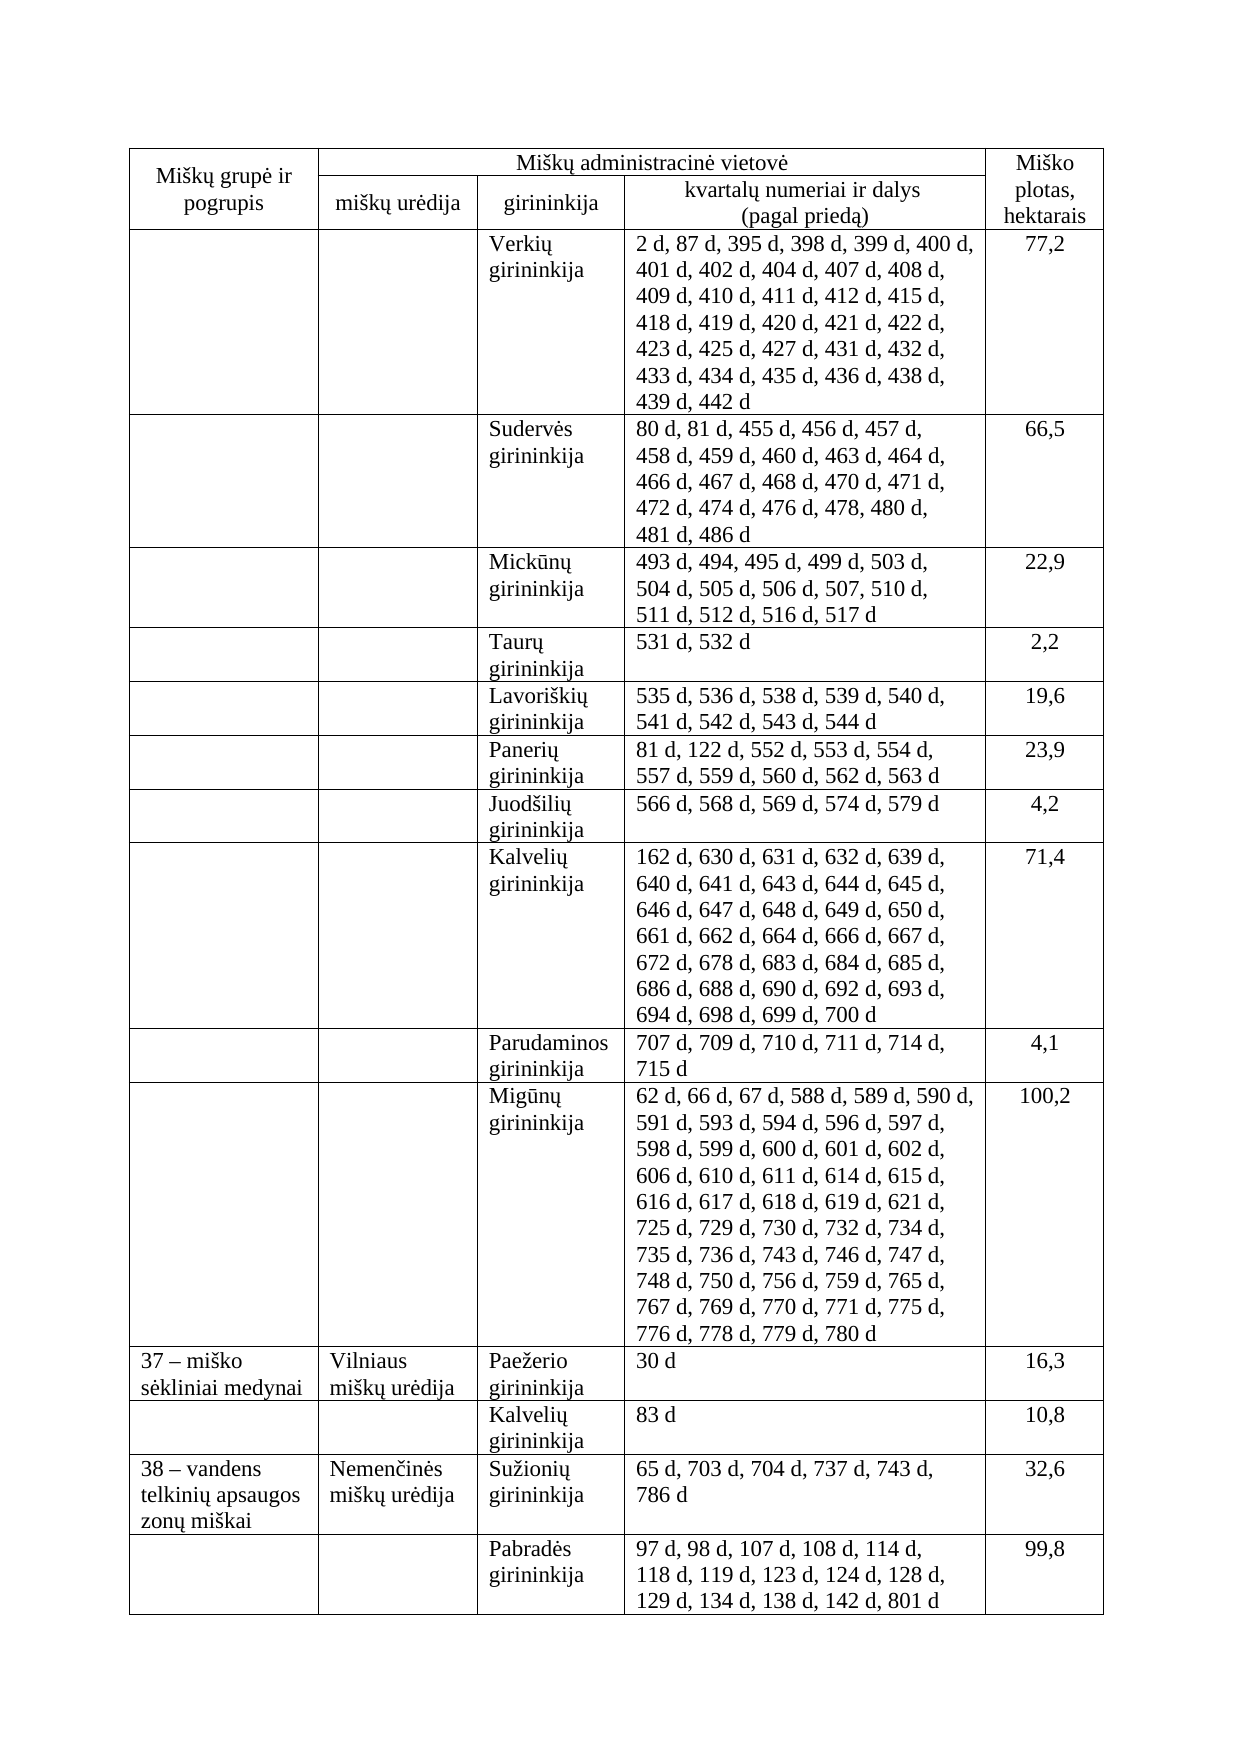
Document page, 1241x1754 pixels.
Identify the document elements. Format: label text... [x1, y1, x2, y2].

table_cell 162 d, 630 d, 631 d, 632 d, 639 d, 640 d, 641 d, 643 d, 644 d, 645 d, 646 d, 647 d, 648 d, 649 d, 650 d, 661 d, 662 d, 664 d, 666 d, 667 d, 672 d, 678 d, 683 d, 684 d, 685 d, 686 d, 688 d, 690 d, 692 d, 693 d, 694 d, 698 d, 699 d, 700 d [625, 843, 985, 1028]
table_cell [319, 230, 477, 414]
table_cell miškų urėdija [319, 176, 477, 229]
table_cell [319, 1535, 477, 1614]
table_cell Kalvelių girininkija [478, 1401, 624, 1454]
table_cell [319, 548, 477, 627]
table_cell 10,8 [986, 1401, 1103, 1454]
table_cell Pabradės girininkija [478, 1535, 624, 1614]
table_cell 99,8 [986, 1535, 1103, 1614]
table_cell 65 d, 703 d, 704 d, 737 d, 743 d, 786 d [625, 1455, 985, 1534]
table_cell 16,3 [986, 1347, 1103, 1400]
table_cell kvartalų numeriai ir dalys (pagal priedą) [625, 176, 985, 229]
table_cell [130, 628, 318, 681]
table_cell 22,9 [986, 548, 1103, 627]
table_cell Taurų girininkija [478, 628, 624, 681]
table_cell 38 – vandens telkinių apsaugos zonų miškai [130, 1455, 318, 1534]
table_cell 30 d [625, 1347, 985, 1400]
table_cell Lavoriškių girininkija [478, 682, 624, 735]
table_cell 493 d, 494, 495 d, 499 d, 503 d, 504 d, 505 d, 506 d, 507, 510 d, 511 d, 512 d, 516 d, 517 d [625, 548, 985, 627]
table_cell Juodšilių girininkija [478, 790, 624, 842]
table_cell 77,2 [986, 230, 1103, 414]
table_cell 80 d, 81 d, 455 d, 456 d, 457 d, 458 d, 459 d, 460 d, 463 d, 464 d, 466 d, 467 d, 468 d, 470 d, 471 d, 472 d, 474 d, 476 d, 478, 480 d, 481 d, 486 d [625, 415, 985, 547]
table_cell [130, 230, 318, 414]
table_header Miškų administracinė vietovė [319, 149, 985, 175]
table_cell 97 d, 98 d, 107 d, 108 d, 114 d, 118 d, 119 d, 123 d, 124 d, 128 d, 129 d, 134 d, 138 d, 142 d, 801 d [625, 1535, 985, 1614]
table_cell [130, 548, 318, 627]
table_cell Nemenčinės miškų urėdija [319, 1455, 477, 1534]
table_cell 62 d, 66 d, 67 d, 588 d, 589 d, 590 d, 591 d, 593 d, 594 d, 596 d, 597 d, 598 d, 599 d, 600 d, 601 d, 602 d, 606 d, 610 d, 611 d, 614 d, 615 d, 616 d, 617 d, 618 d, 619 d, 621 d, 725 d, 729 d, 730 d, 732 d, 734 d, 735 d, 736 d, 743 d, 746 d, 747 d, 748 d, 750 d, 756 d, 759 d, 765 d, 767 d, 769 d, 770 d, 771 d, 775 d, 776 d, 778 d, 779 d, 780 d [625, 1083, 985, 1346]
table_cell 4,2 [986, 790, 1103, 842]
table_cell [319, 1083, 477, 1346]
table_header Miškų grupė ir pogrupis [130, 149, 318, 229]
table_cell 2,2 [986, 628, 1103, 681]
table_header Miško plotas, hektarais [986, 149, 1103, 229]
table_cell 100,2 [986, 1083, 1103, 1346]
table_cell Verkių girininkija [478, 230, 624, 414]
table_cell [130, 843, 318, 1028]
table_cell Sudervės girininkija [478, 415, 624, 547]
table_cell [319, 628, 477, 681]
table_cell [319, 736, 477, 788]
table_cell 37 – miško sėkliniai medynai [130, 1347, 318, 1400]
table_cell [130, 1401, 318, 1454]
table_cell [130, 1029, 318, 1082]
table_cell [319, 415, 477, 547]
table_cell 71,4 [986, 843, 1103, 1028]
table_cell [319, 1401, 477, 1454]
table_cell 83 d [625, 1401, 985, 1454]
table_cell Panerių girininkija [478, 736, 624, 788]
table_cell 4,1 [986, 1029, 1103, 1082]
table_cell Mickūnų girininkija [478, 548, 624, 627]
table_cell girininkija [478, 176, 624, 229]
table_cell Sužionių girininkija [478, 1455, 624, 1534]
table_cell Migūnų girininkija [478, 1083, 624, 1346]
table_cell [319, 790, 477, 842]
table_cell Kalvelių girininkija [478, 843, 624, 1028]
table_cell [130, 682, 318, 735]
table_cell 23,9 [986, 736, 1103, 788]
table_cell 2 d, 87 d, 395 d, 398 d, 399 d, 400 d, 401 d, 402 d, 404 d, 407 d, 408 d, 409 d, 410 d, 411 d, 412 d, 415 d, 418 d, 419 d, 420 d, 421 d, 422 d, 423 d, 425 d, 427 d, 431 d, 432 d, 433 d, 434 d, 435 d, 436 d, 438 d, 439 d, 442 d [625, 230, 985, 414]
table_cell [130, 1083, 318, 1346]
table_cell [130, 736, 318, 788]
table_cell Parudaminos girininkija [478, 1029, 624, 1082]
table_cell Paežerio girininkija [478, 1347, 624, 1400]
table_cell [319, 1029, 477, 1082]
table_cell [319, 843, 477, 1028]
table_cell 566 d, 568 d, 569 d, 574 d, 579 d [625, 790, 985, 842]
table_cell 19,6 [986, 682, 1103, 735]
table_cell [130, 790, 318, 842]
table_cell 32,6 [986, 1455, 1103, 1534]
table_cell 81 d, 122 d, 552 d, 553 d, 554 d, 557 d, 559 d, 560 d, 562 d, 563 d [625, 736, 985, 788]
table_cell [130, 415, 318, 547]
table_cell [319, 682, 477, 735]
table_cell 66,5 [986, 415, 1103, 547]
table_cell [130, 1535, 318, 1614]
table_cell Vilniaus miškų urėdija [319, 1347, 477, 1400]
table_cell 707 d, 709 d, 710 d, 711 d, 714 d, 715 d [625, 1029, 985, 1082]
table_cell 535 d, 536 d, 538 d, 539 d, 540 d, 541 d, 542 d, 543 d, 544 d [625, 682, 985, 735]
table_cell 531 d, 532 d [625, 628, 985, 681]
